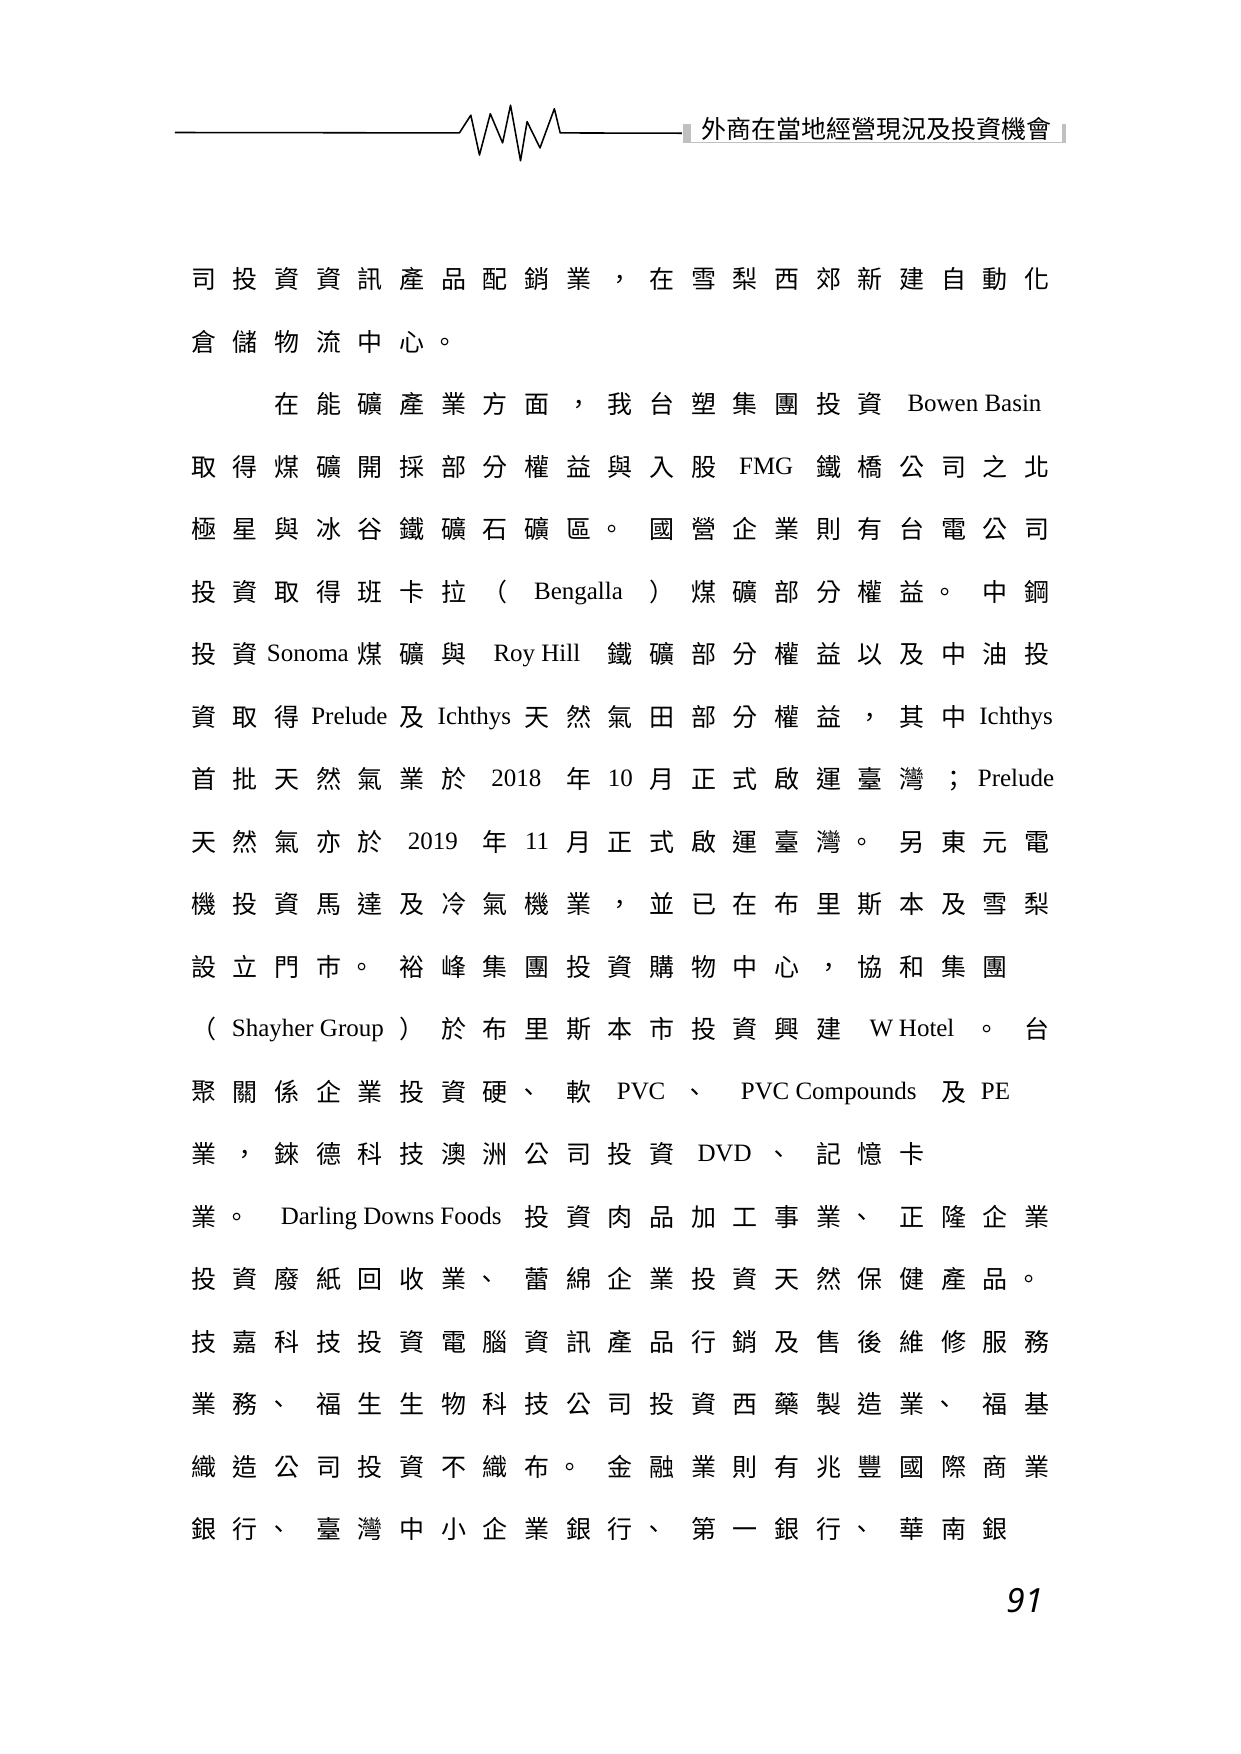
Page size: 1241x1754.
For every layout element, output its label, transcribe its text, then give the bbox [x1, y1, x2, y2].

text 司投資資訊產品配銷業，在雪梨西郊新建自動化倉儲物流中心。 [183, 236, 1058, 361]
text 在能礦產業方面，我台塑集團投資Bowen Basin取得煤礦開採部分權益與入股FMG鐵橋公司之北極星與冰谷鐵礦石礦區。國營企業則有台電公司投資取得班卡拉（Bengalla）煤礦部分權益。中鋼投資Sonoma煤礦與Roy Hill鐵礦部分權益以及中油投資取得Prelude及Ichthys天然氣田部分權益，其中Ichthys首批天然氣業於2018年10月正式啟運臺灣；Prelude天然氣亦於2019年11月正式啟運臺灣。另東元電機投資馬達及冷氣機業，並已在布里斯本及雪梨設立門巿。裕峰集團投資購物中心，協和集團（Shayher Group）於布里斯本市投資興建W Hotel。台聚關係企業投資硬、軟PVC、PVC Compounds及PE業，錸德科技澳洲公司投資DVD、記憶卡業。Darling Downs Foods投資肉品加工事業、正隆企業投資廢紙回收業、蕾綿企業投資天然保健產品。技嘉科技投資電腦資訊產品行銷及售後維修服務業務、福生生物科技公司投資西藥製造業、福基織造公司投資不織布。金融業則有兆豐國際商業銀行、臺灣中小企業銀行、第一銀行、華南銀 [183, 361, 1058, 1549]
